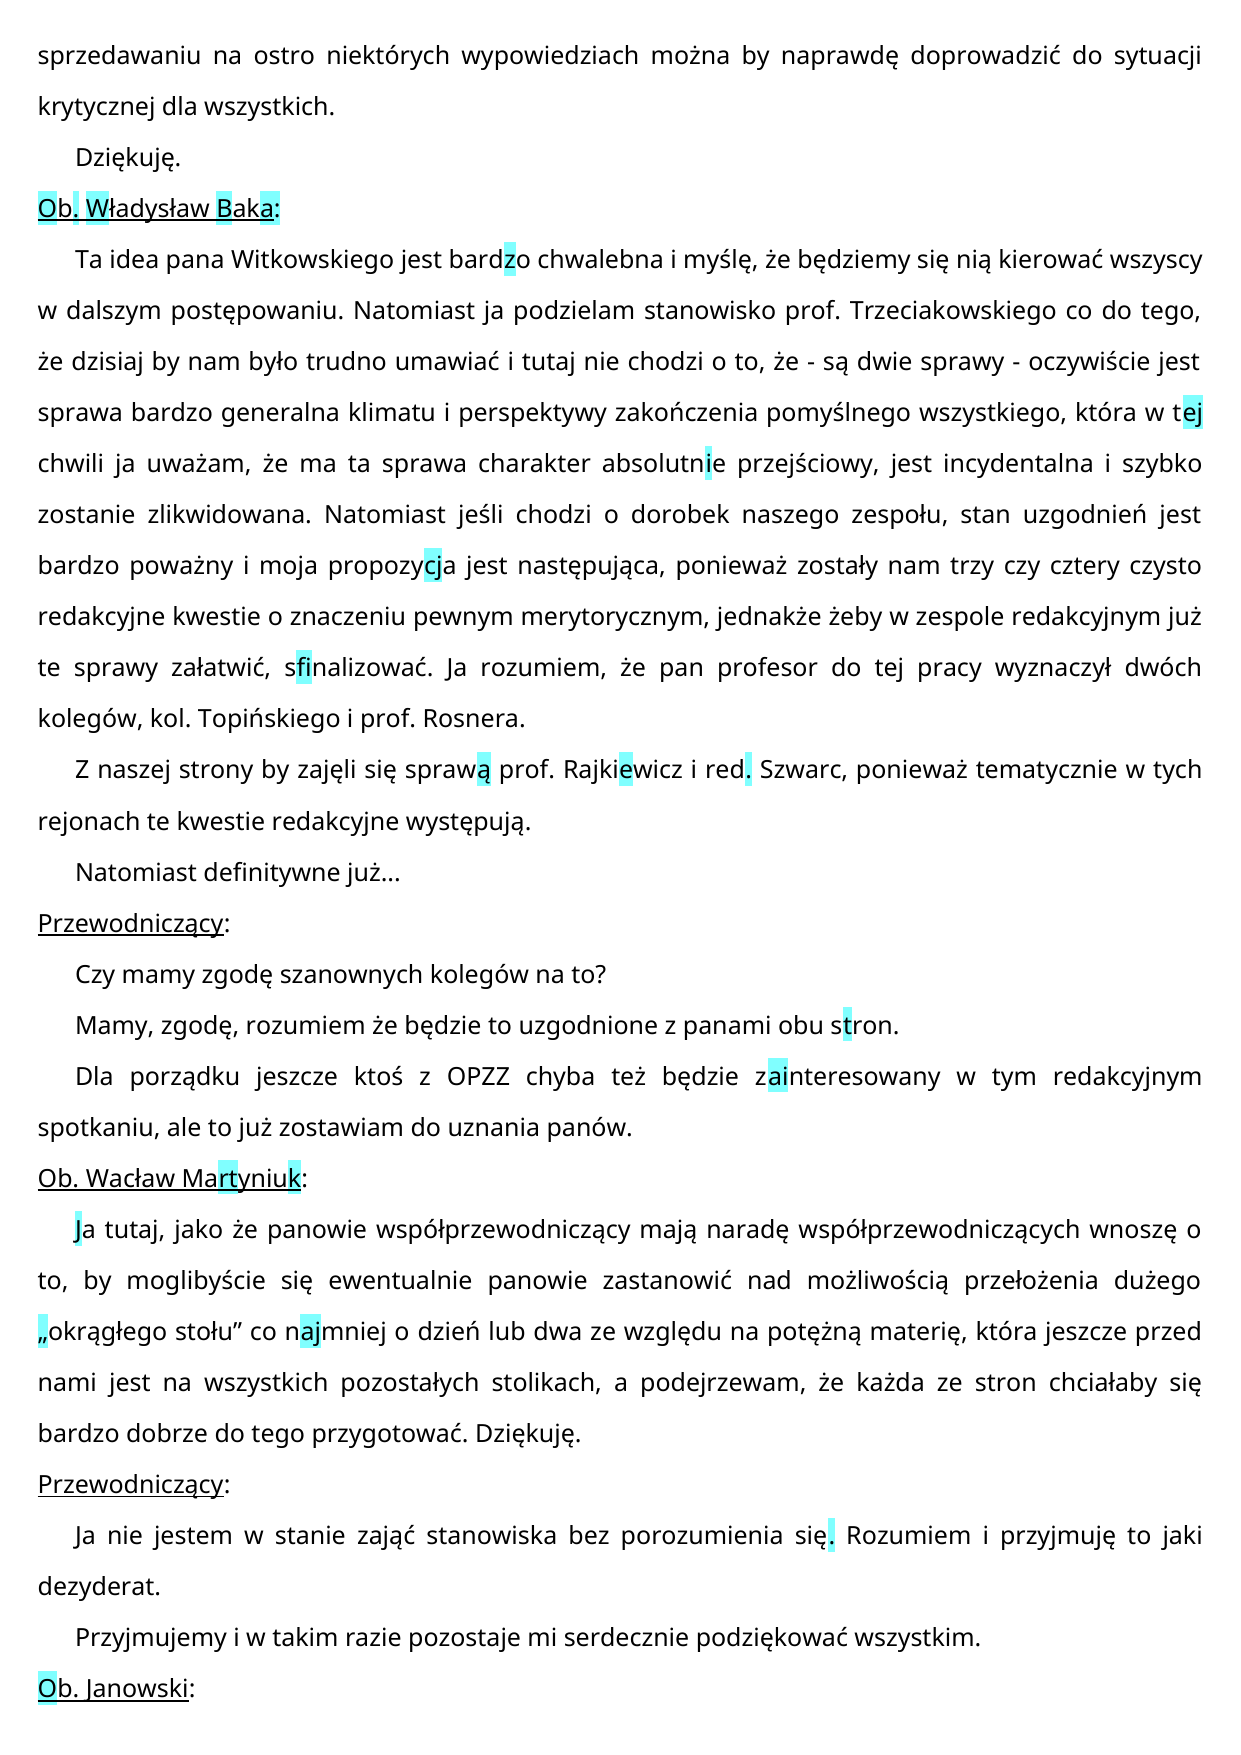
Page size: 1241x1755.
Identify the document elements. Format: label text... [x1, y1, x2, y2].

text Przyjmujemy i w takim razie pozostaje mi serdecznie podziękować wszystkim. [37, 1620, 1203, 1654]
text Przewodniczący: [37, 905, 1203, 939]
text Dziękuję. [37, 139, 1203, 174]
text Natomiast definitywne już... [37, 854, 1203, 888]
text Ta idea pana Witkowskiego jest bardzo chwalebna i myślę, że będziemy się nią kierować wszyscy w dalszym postępowaniu. Natomiast ja podzielam stanowisko prof. Trzeciakowskiego co do tego, że dzisiaj by nam było trudno umawiać i tutaj nie chodzi o to, że - są dwie sprawy - oczywiście jest sprawa bardzo generalna klimatu i perspektywy zakończenia pomyślnego wszystkiego, która w tej chwili ja uważam, że ma ta sprawa charakter absolutnie przejściowy, jest incydentalna i szybko zostanie zlikwidowana. Natomiast jeśli chodzi o dorobek naszego zespołu, stan uzgodnień jest bardzo poważny i moja propozycja jest następująca, ponieważ zostały nam trzy czy cztery czysto redakcyjne kwestie o znaczeniu pewnym merytorycznym, jednakże żeby w zespole redakcyjnym już te sprawy załatwić, sfinalizować. Ja rozumiem, że pan profesor do tej pracy wyznaczył dwóch kolegów, kol. Topińskiego i prof. Rosnera. [37, 242, 1203, 735]
text Dla porządku jeszcze ktoś z OPZZ chyba też będzie zainteresowany w tym redakcyjnym spotkaniu, ale to już zostawiam do uznania panów. [37, 1058, 1203, 1143]
text sprzedawaniu na ostro niektórych wypowiedziach można by naprawdę doprowadzić do sytuacji krytycznej dla wszystkich. [37, 37, 1203, 123]
text Ja tutaj, jako że panowie współprzewodniczący mają naradę współprzewodniczących wnoszę o to, by moglibyście się ewentualnie panowie zastanowić nad możliwością przełożenia dużego „okrągłego stołu” co najmniej o dzień lub dwa ze względu na potężną materię, która jeszcze przed nami jest na wszystkich pozostałych stolikach, a podejrzewam, że każda ze stron chciałaby się bardzo dobrze do tego przygotować. Dziękuję. [37, 1211, 1203, 1450]
text Ob. Janowski: [37, 1671, 1203, 1705]
text Mamy, zgodę, rozumiem że będzie to uzgodnione z panami obu stron. [37, 1007, 1203, 1041]
text Ja nie jestem w stanie zająć stanowiska bez porozumienia się. Rozumiem i przyjmuję to jaki dezyderat. [37, 1518, 1203, 1603]
text Ob. Władysław Baka: [37, 191, 1203, 225]
text Z naszej strony by zajęli się sprawą prof. Rajkiewicz i red. Szwarc, ponieważ tematycznie w tych rejonach te kwestie redakcyjne występują. [37, 752, 1203, 837]
text Przewodniczący: [37, 1467, 1203, 1501]
text Ob. Wacław Martyniuk: [37, 1160, 1203, 1194]
text Czy mamy zgodę szanownych kolegów na to? [37, 956, 1203, 990]
